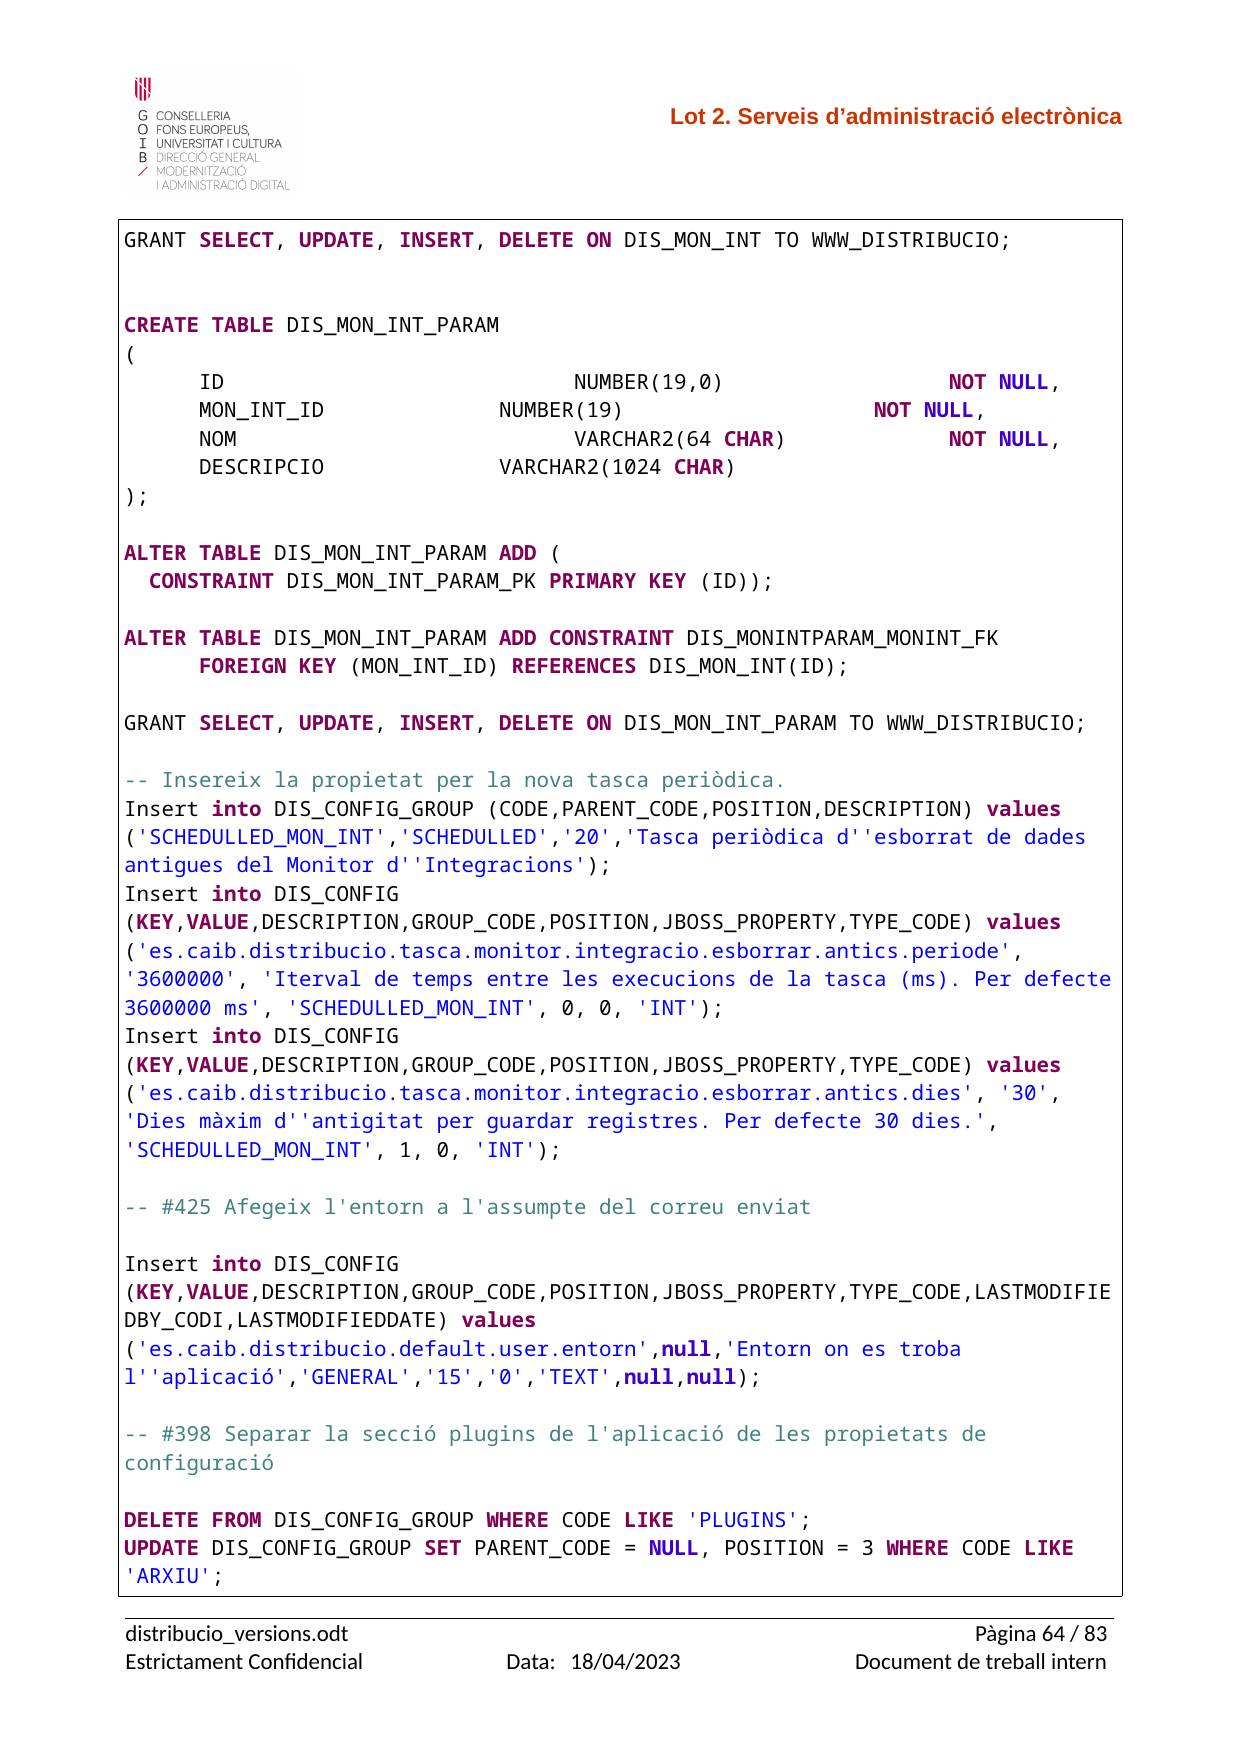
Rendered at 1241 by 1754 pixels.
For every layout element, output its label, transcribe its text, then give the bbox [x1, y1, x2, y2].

table_header GRANT SELECT, UPDATE, INSERT, DELETE ON DIS_MON_INT TO WWW_DISTRIBUCIO; CREATE TABLE DIS_MON_INT_PARAM ( ID NUMBER(19,0) NOT NULL, MON_INT_ID NUMBER(19) NOT NULL, NOM VARCHAR2(64 CHAR) NOT NULL, DESCRIPCIO VARCHAR2(1024 CHAR) ); ALTER TABLE DIS_MON_INT_PARAM ADD ( CONSTRAINT DIS_MON_INT_PARAM_PK PRIMARY KEY (ID)); ALTER TABLE DIS_MON_INT_PARAM ADD CONSTRAINT DIS_MONINTPARAM_MONINT_FK FOREIGN KEY (MON_INT_ID) REFERENCES DIS_MON_INT(ID); GRANT SELECT, UPDATE, INSERT, DELETE ON DIS_MON_INT_PARAM TO WWW_DISTRIBUCIO; -- Insereix la propietat per la nova tasca periòdica. Insert into DIS_CONFIG_GROUP (CODE,PARENT_CODE,POSITION,DESCRIPTION) values ('SCHEDULLED_MON_INT','SCHEDULLED','20','Tasca periòdica d''esborrat de dades antigues del Monitor d''Integracions'); Insert into DIS_CONFIG (KEY,VALUE,DESCRIPTION,GROUP_CODE,POSITION,JBOSS_PROPERTY,TYPE_CODE) values ('es.caib.distribucio.tasca.monitor.integracio.esborrar.antics.periode', '3600000', 'Iterval de temps entre les execucions de la tasca (ms). Per defecte 3600000 ms', 'SCHEDULLED_MON_INT', 0, 0, 'INT'); Insert into DIS_CONFIG (KEY,VALUE,DESCRIPTION,GROUP_CODE,POSITION,JBOSS_PROPERTY,TYPE_CODE) values ('es.caib.distribucio.tasca.monitor.integracio.esborrar.antics.dies', '30', 'Dies màxim d''antigitat per guardar registres. Per defecte 30 dies.', 'SCHEDULLED_MON_INT', 1, 0, 'INT'); -- #425 Afegeix l'entorn a l'assumpte del correu enviat Insert into DIS_CONFIG (KEY,VALUE,DESCRIPTION,GROUP_CODE,POSITION,JBOSS_PROPERTY,TYPE_CODE,LASTMODIFIEDBY_CODI,LASTMODIFIEDDATE) values ('es.caib.distribucio.default.user.entorn',null,'Entorn on es troba l''aplicació','GENERAL','15','0','TEXT',null,null); -- #398 Separar la secció plugins de l'aplicació de les propietats de configuració DELETE FROM DIS_CONFIG_GROUP WHERE CODE LIKE 'PLUGINS'; UPDATE DIS_CONFIG_GROUP SET PARENT_CODE = NULL, POSITION = 3 WHERE CODE LIKE 'ARXIU'; [119, 220, 1122, 1596]
picture [126, 70, 299, 197]
